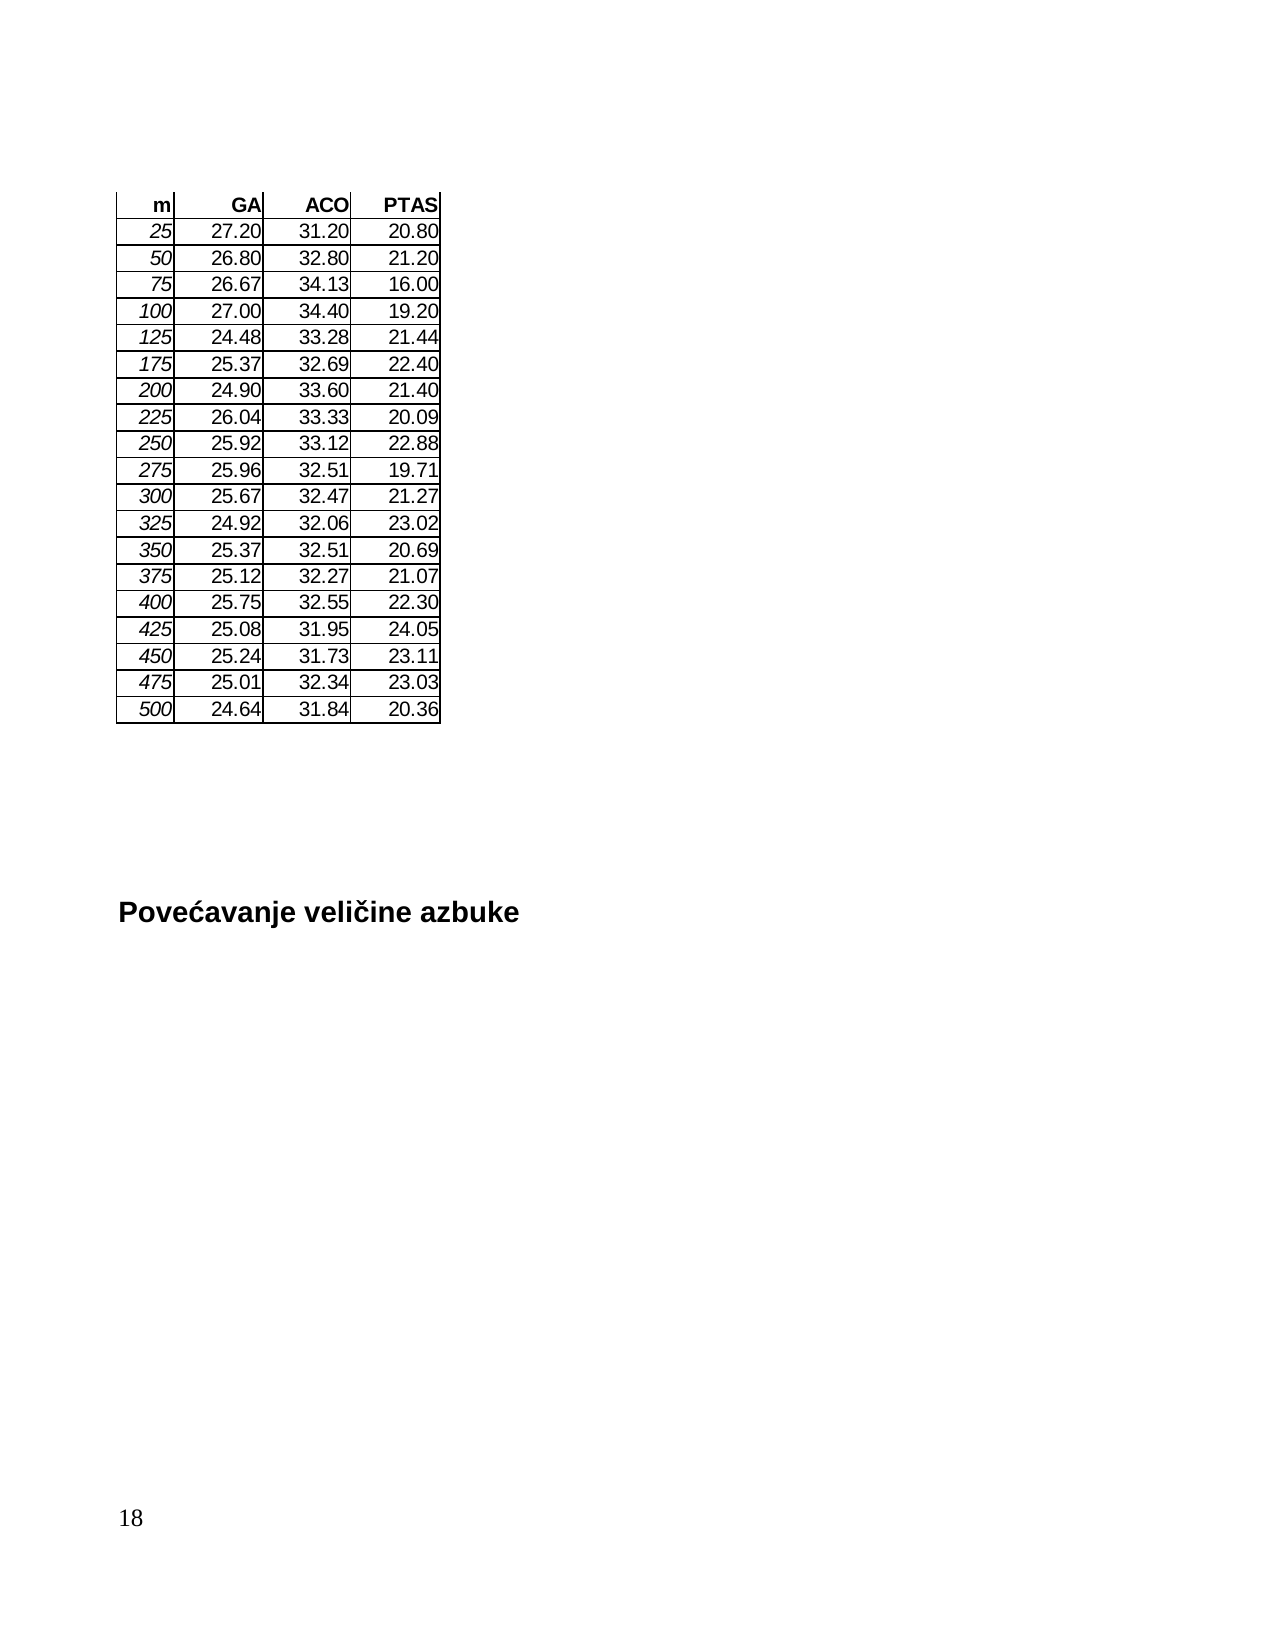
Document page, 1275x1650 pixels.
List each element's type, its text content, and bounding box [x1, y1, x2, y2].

subtitle Povećavanje veličine azbuke [118, 894, 1157, 928]
